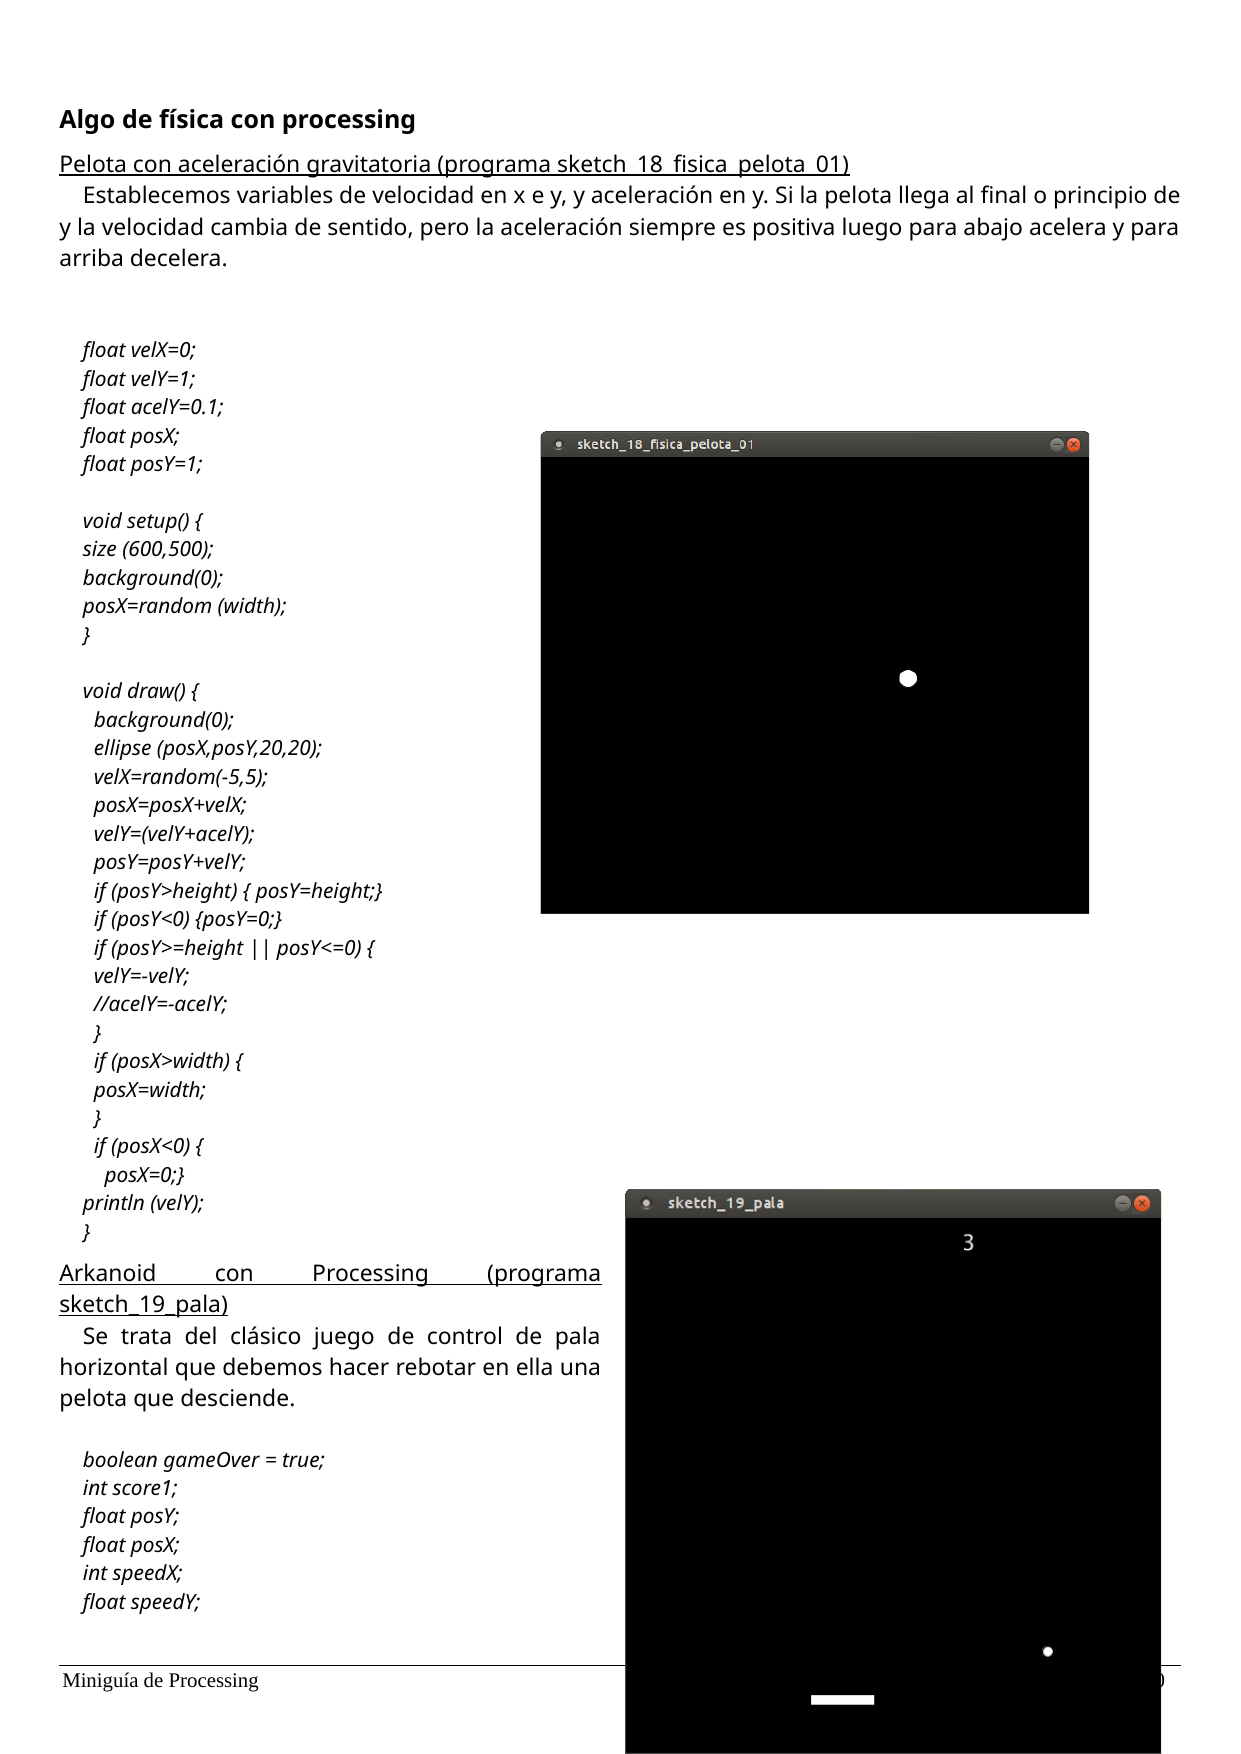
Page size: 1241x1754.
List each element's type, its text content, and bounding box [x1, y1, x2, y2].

text [1090, 506, 1181, 534]
text [1090, 534, 1181, 563]
text [1162, 1502, 1181, 1530]
text float posX; [59, 421, 1181, 449]
text posX=width; [59, 1075, 1181, 1103]
text if (posY<0) {posY=0;} [59, 904, 1181, 933]
text println (velY); [59, 1188, 1181, 1217]
text [1090, 847, 1181, 876]
text float acelY=0.1; [59, 392, 1181, 421]
text boolean gameOver = true; [59, 1445, 625, 1473]
text } [59, 1103, 1181, 1132]
text [1162, 1530, 1181, 1558]
text [1162, 1445, 1181, 1473]
text [1090, 819, 1181, 847]
text if (posY>height) { posY=height;} [59, 876, 540, 904]
text if (posX<0) { [59, 1132, 1181, 1160]
text float speedY; [59, 1587, 625, 1615]
text [1090, 449, 1181, 478]
text [1162, 1558, 1181, 1587]
text float velY=1; [59, 364, 1181, 392]
text float velX=0; [59, 335, 1181, 364]
text velY=-velY; [59, 961, 1181, 989]
text [1090, 876, 1181, 904]
text } [59, 1217, 625, 1245]
text posX=0;} [59, 1160, 1181, 1188]
picture [625, 1189, 1162, 1754]
text [1090, 591, 1181, 620]
text velX=random(-5,5); [59, 762, 540, 790]
text //acelY=-acelY; [59, 989, 1181, 1018]
text float posX; [59, 1530, 625, 1558]
text posY=posY+velY; [59, 847, 540, 876]
text posX=posX+velX; [59, 790, 540, 819]
text [1090, 620, 1181, 648]
text [1090, 677, 1181, 705]
text [1090, 705, 1181, 733]
text void setup() { [59, 506, 540, 534]
text } [59, 620, 540, 648]
text int speedX; [59, 1558, 625, 1587]
picture [540, 431, 1090, 914]
text Algo de física con processing [59, 102, 1181, 136]
text [1090, 733, 1181, 762]
text size (600,500); [59, 534, 540, 563]
text [1162, 1473, 1181, 1502]
text Se trata del clásico juego de control de pala horizontal que debemos hacer rebotar en ella una pelota que desciende. [59, 1320, 625, 1413]
text int score1; [59, 1473, 625, 1502]
text background(0); [59, 563, 540, 591]
text void draw() { [59, 677, 540, 705]
text [1090, 790, 1181, 819]
text Arkanoid con Processing (programa sketch_19_pala) [59, 1257, 625, 1320]
text float posY=1; [59, 449, 540, 478]
text Pelota con aceleración gravitatoria (programa sketch_18_fisica_pelota_01) [59, 148, 1181, 179]
text posX=random (width); [59, 591, 540, 620]
text } [59, 1018, 1181, 1046]
text [1090, 762, 1181, 790]
text Establecemos variables de velocidad en x e y, y aceleración en y. Si la pelota llega al final o principio de y la velocidad cambia de sentido, pero la aceleración siempre es positiva luego para abajo acelera y para arriba decelera. [59, 179, 1181, 273]
text if (posY>=height || posY<=0) { [59, 933, 1181, 961]
text float posY; [59, 1502, 625, 1530]
text ellipse (posX,posY,20,20); [59, 733, 540, 762]
text velY=(velY+acelY); [59, 819, 540, 847]
text [1162, 1217, 1181, 1245]
text if (posX>width) { [59, 1046, 1181, 1075]
text background(0); [59, 705, 540, 733]
text [1162, 1587, 1181, 1615]
text [1090, 563, 1181, 591]
text [1162, 1257, 1181, 1320]
